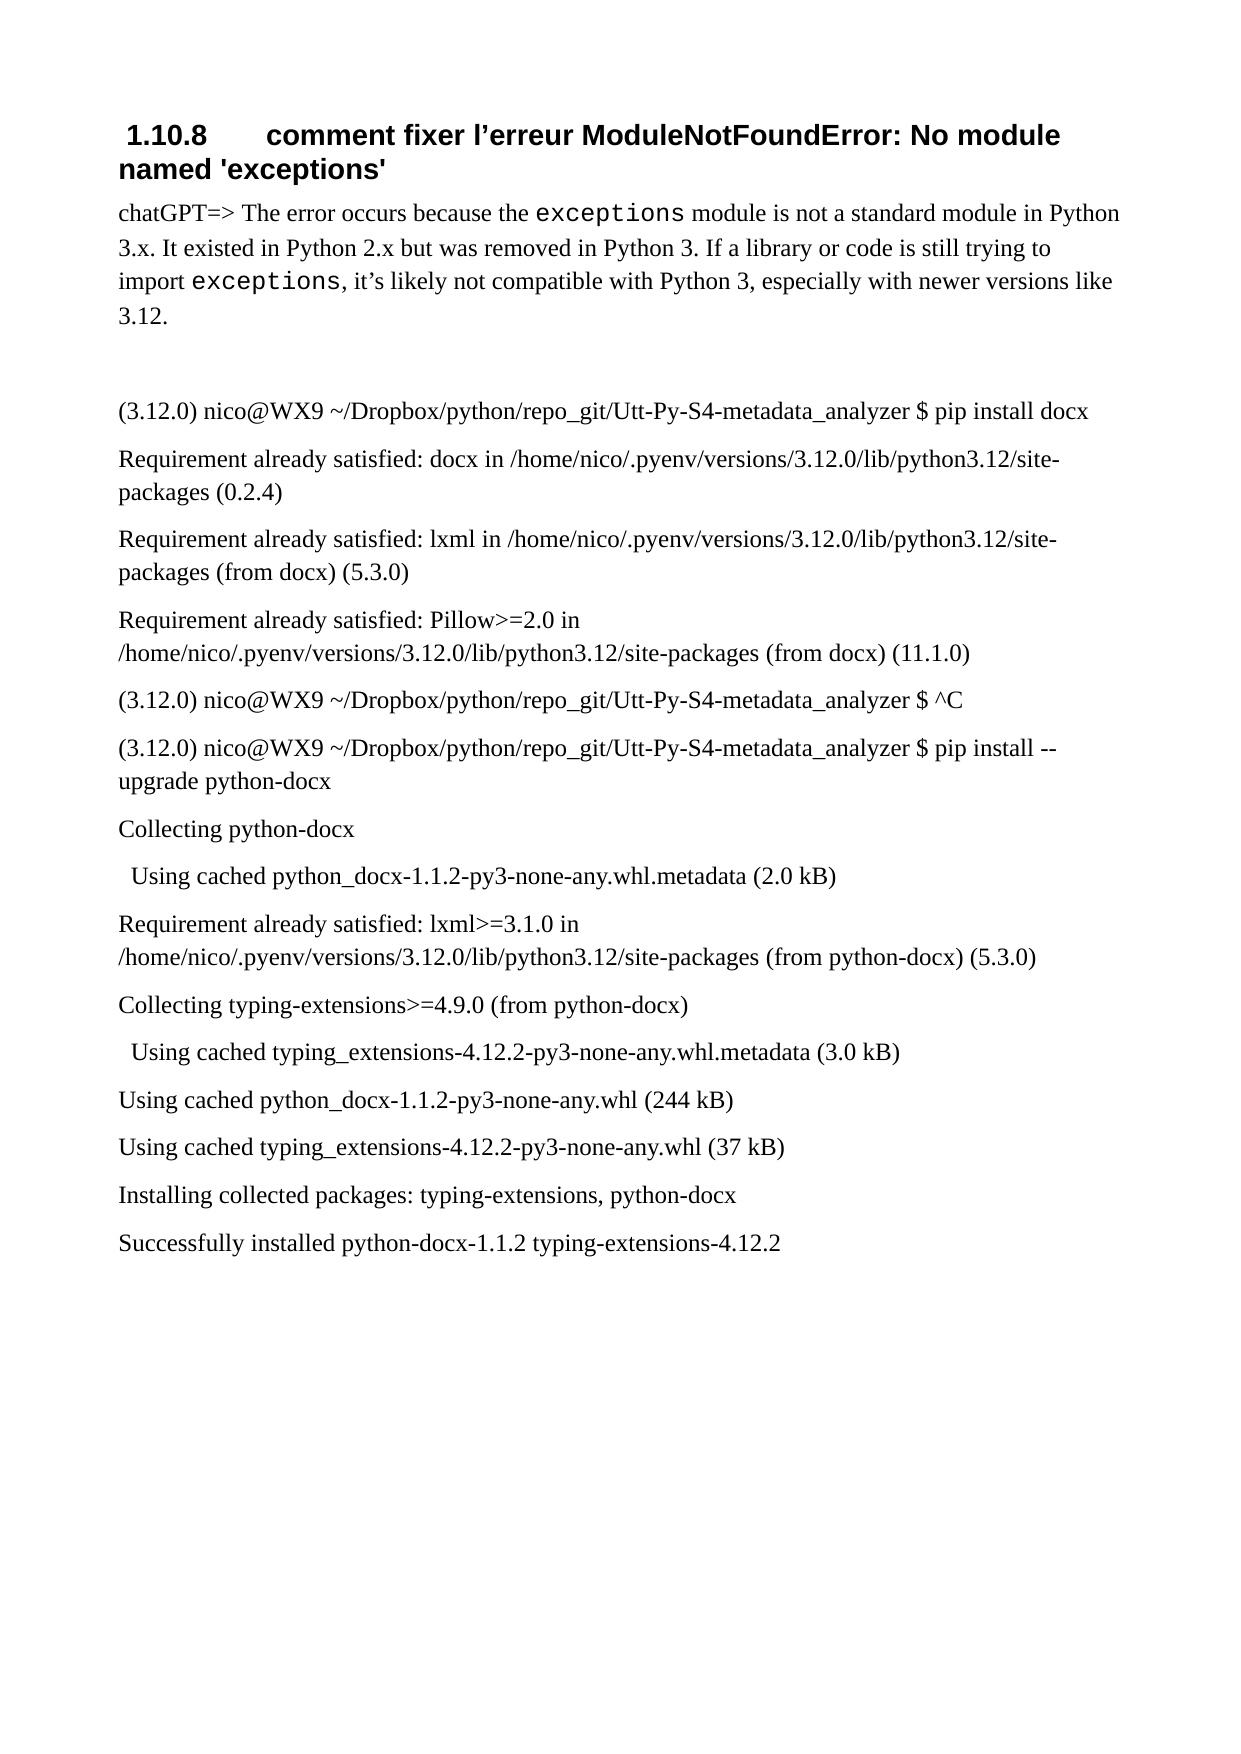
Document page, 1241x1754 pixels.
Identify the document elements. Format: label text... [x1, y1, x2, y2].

text Requirement already satisfied: docx in /home/nico/.pyenv/versions/3.12.0/lib/python3.12/site-packages (0.2.4) [118, 444, 1122, 506]
text Requirement already satisfied: Pillow>=2.0 in /home/nico/.pyenv/versions/3.12.0/lib/python3.12/site-packages (from docx) (11.1.0) [118, 605, 1122, 667]
text (3.12.0) nico@WX9 ~/Dropbox/python/repo_git/Utt-Py-S4-metadata_analyzer $ pip install --upgrade python-docx [118, 733, 1122, 795]
text chatGPT=> The error occurs because the exceptions module is not a standard module in Python 3.x. It existed in Python 2.x but was removed in Python 3. If a library or code is still trying to import exceptions, it’s likely not compatible with Python 3, especially with newer versions like 3.12. [118, 198, 1122, 330]
text Requirement already satisfied: lxml>=3.1.0 in /home/nico/.pyenv/versions/3.12.0/lib/python3.12/site-packages (from python-docx) (5.3.0) [118, 909, 1122, 971]
text Using cached python_docx-1.1.2-py3-none-any.whl (244 kB) [118, 1085, 1122, 1114]
text Requirement already satisfied: lxml in /home/nico/.pyenv/versions/3.12.0/lib/python3.12/site-packages (from docx) (5.3.0) [118, 524, 1122, 586]
text Using cached typing_extensions-4.12.2-py3-none-any.whl.metadata (3.0 kB) [118, 1037, 1122, 1066]
text (3.12.0) nico@WX9 ~/Dropbox/python/repo_git/Utt-Py-S4-metadata_analyzer $ pip install docx [118, 396, 1122, 425]
text (3.12.0) nico@WX9 ~/Dropbox/python/repo_git/Utt-Py-S4-metadata_analyzer $ ^C [118, 686, 1122, 714]
text Installing collected packages: typing-extensions, python-docx [118, 1180, 1122, 1209]
text Using cached typing_extensions-4.12.2-py3-none-any.whl (37 kB) [118, 1132, 1122, 1161]
text Successfully installed python-docx-1.1.2 typing-extensions-4.12.2 [118, 1228, 1122, 1256]
text Collecting python-docx [118, 814, 1122, 843]
subtitle comment fixer l’erreur ModuleNotFoundError: No module named 'exceptions' [118, 118, 1122, 185]
text Using cached python_docx-1.1.2-py3-none-any.whl.metadata (2.0 kB) [118, 861, 1122, 890]
text Collecting typing-extensions>=4.9.0 (from python-docx) [118, 990, 1122, 1018]
